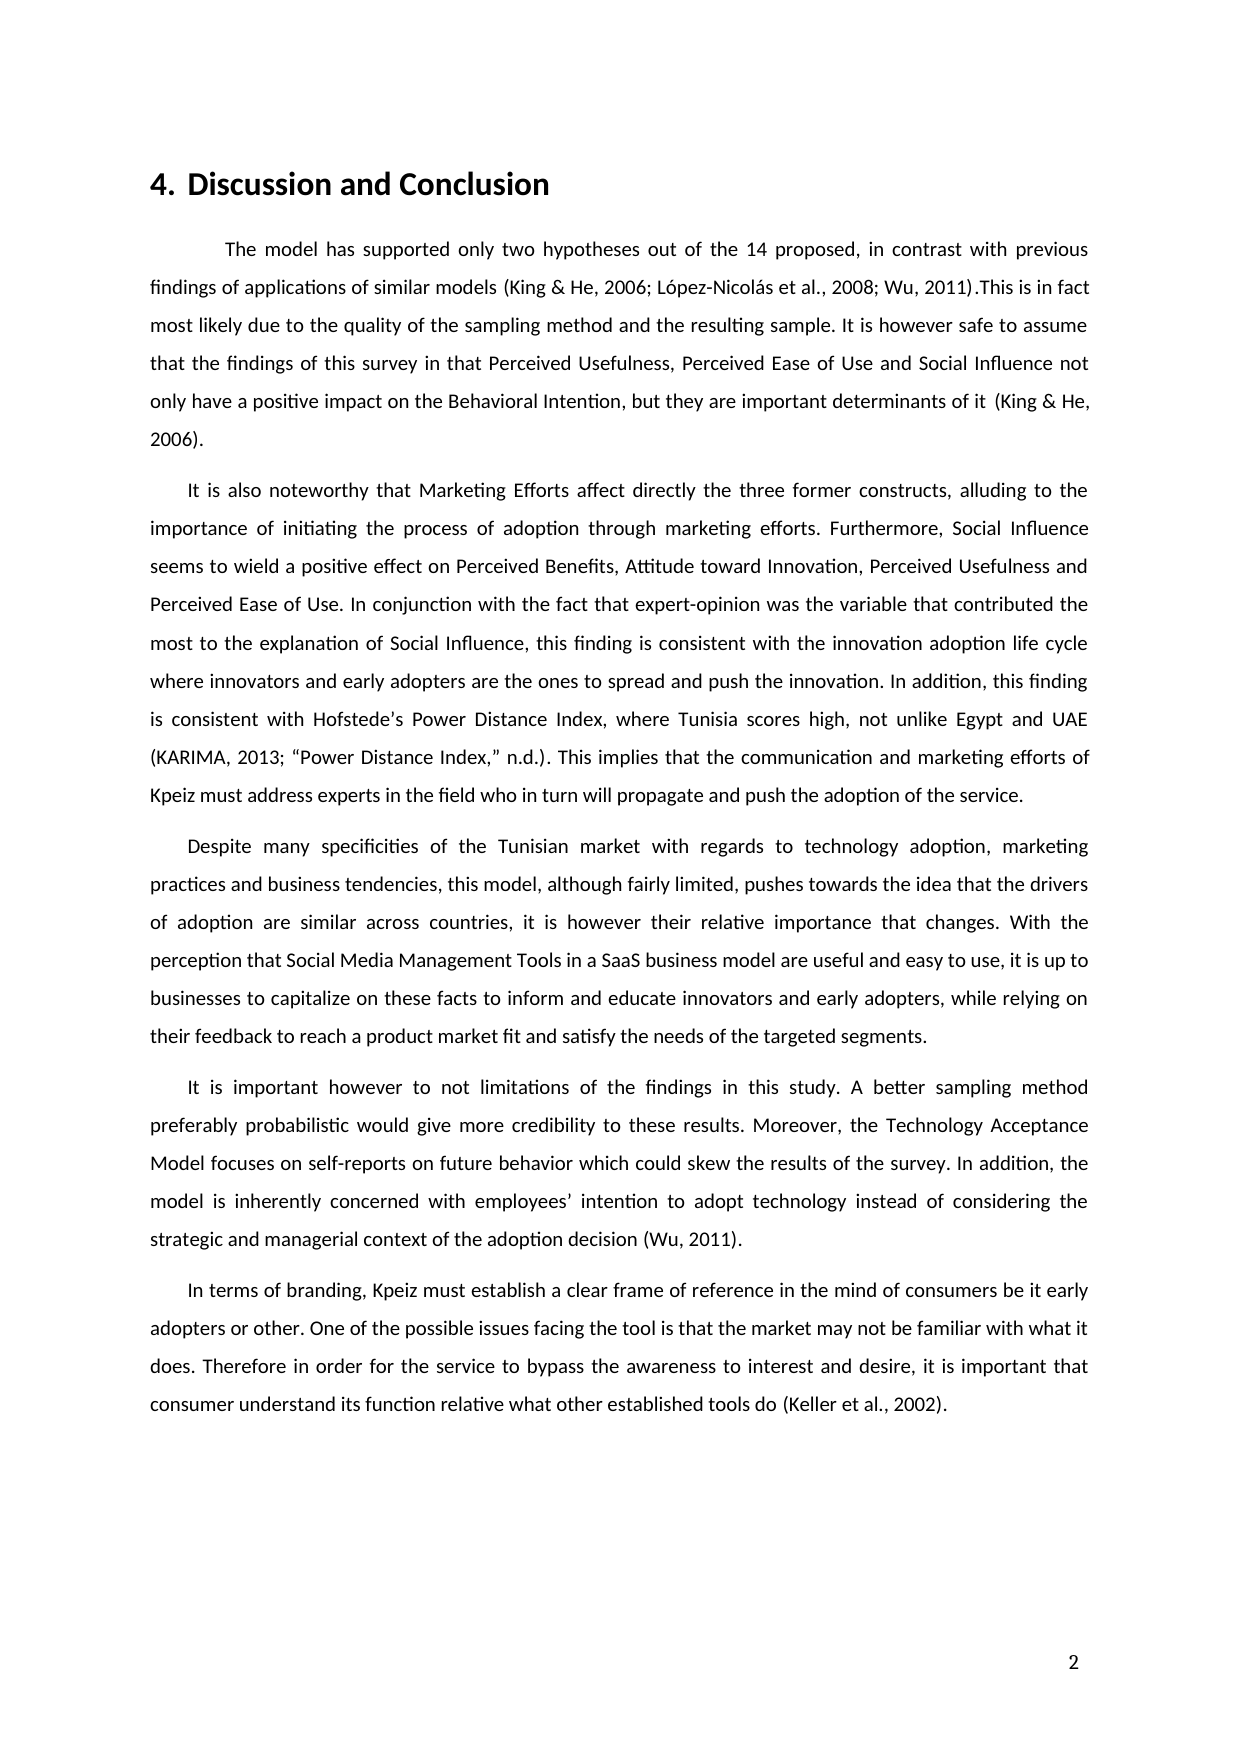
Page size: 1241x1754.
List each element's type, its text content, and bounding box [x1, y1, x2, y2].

list Discussion and Conclusion [150, 162, 1090, 203]
text Despite many specificities of the Tunisian market with regards to technology adoption, marketing practices and business tendencies, this model, although fairly limited, pushes towards the idea that the drivers of adoption are similar across countries, it is however their relative importance that changes. With the perception that Social Media Management Tools in a SaaS business model are useful and easy to use, it is up to businesses to capitalize on these facts to inform and educate innovators and early adopters, while relying on their feedback to reach a product market fit and satisfy the needs of the targeted segments. [150, 833, 1090, 1049]
text The model has supported only two hypotheses out of the 14 proposed, in contrast with previous findings of applications of similar models (King & He, 2006; López-Nicolás et al., 2008; Wu, 2011)⁠.This is in fact most likely due to the quality of the sampling method and the resulting sample. It is however safe to assume that the findings of this survey in that Perceived Usefulness, Perceived Ease of Use and Social Influence not only have a positive impact on the Behavioral Intention, but they are important determinants of it (King & He, 2006)⁠. [150, 236, 1090, 452]
text It is important however to not limitations of the findings in this study. A better sampling method preferably probabilistic would give more credibility to these results. Moreover, the Technology Acceptance Model focuses on self-reports on future behavior which could skew the results of the survey. In addition, the model is inherently concerned with employees’ intention to adopt technology instead of considering the strategic and managerial context of the adoption decision (Wu, 2011)⁠. [150, 1074, 1090, 1252]
text It is also noteworthy that Marketing Efforts affect directly the three former constructs, alluding to the importance of initiating the process of adoption through marketing efforts. Furthermore, Social Influence seems to wield a positive effect on Perceived Benefits, Attitude toward Innovation, Perceived Usefulness and Perceived Ease of Use. In conjunction with the fact that expert-opinion was the variable that contributed the most to the explanation of Social Influence, this finding is consistent with the innovation adoption life cycle where innovators and early adopters are the ones to spread and push the innovation. In addition, this finding is consistent with Hofstede’s Power Distance Index, where Tunisia scores high, not unlike Egypt and UAE (KARIMA, 2013; “Power Distance Index,” n.d.)⁠. This implies that the communication and marketing efforts of Kpeiz must address experts in the field who in turn will propagate and push the adoption of the service. [150, 477, 1090, 808]
text In terms of branding, Kpeiz must establish a clear frame of reference in the mind of consumers be it early adopters or other. One of the possible issues facing the tool is that the market may not be familiar with what it does. Therefore in order for the service to bypass the awareness to interest and desire, it is important that consumer understand its function relative what other established tools do (Keller et al., 2002)⁠. [150, 1277, 1090, 1417]
